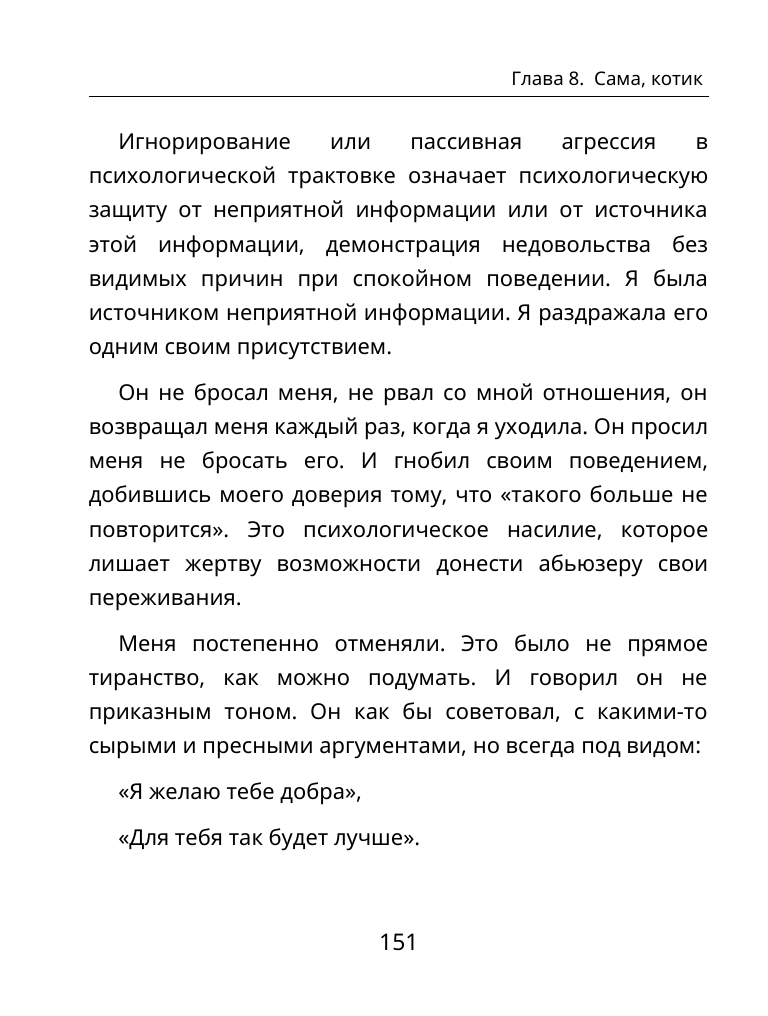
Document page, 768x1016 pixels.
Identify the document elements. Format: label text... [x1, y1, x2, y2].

text «Я желаю тебе добра», [88, 776, 709, 806]
text Он не бросал меня, не рвал со мной отношения, он возвращал меня каждый раз, когда я уходила. Он просил меня не бросать его. И гнобил своим поведением, добившись моего доверия тому, что «такого больше не повторится». Это психологическое насилие, которое лишает жертву возможности донести абьюзеру свои переживания. [88, 377, 709, 612]
text «Для тебя так будет лучше». [88, 822, 709, 852]
text Меня постепенно отменяли. Это было не прямое тиранство, как можно подумать. И говорил он не приказным тоном. Он как бы советовал, с какими-то сырыми и пресными аргументами, но всегда под видом: [88, 628, 709, 760]
text Игнорирование или пассивная агрессия в психологической трактовке означает психологическую защиту от неприятной информации или от источника этой информации, демонстрация недовольства без видимых причин при спокойном поведении. Я была источником неприятной информации. Я раздражала его одним своим присутствием. [88, 126, 709, 361]
